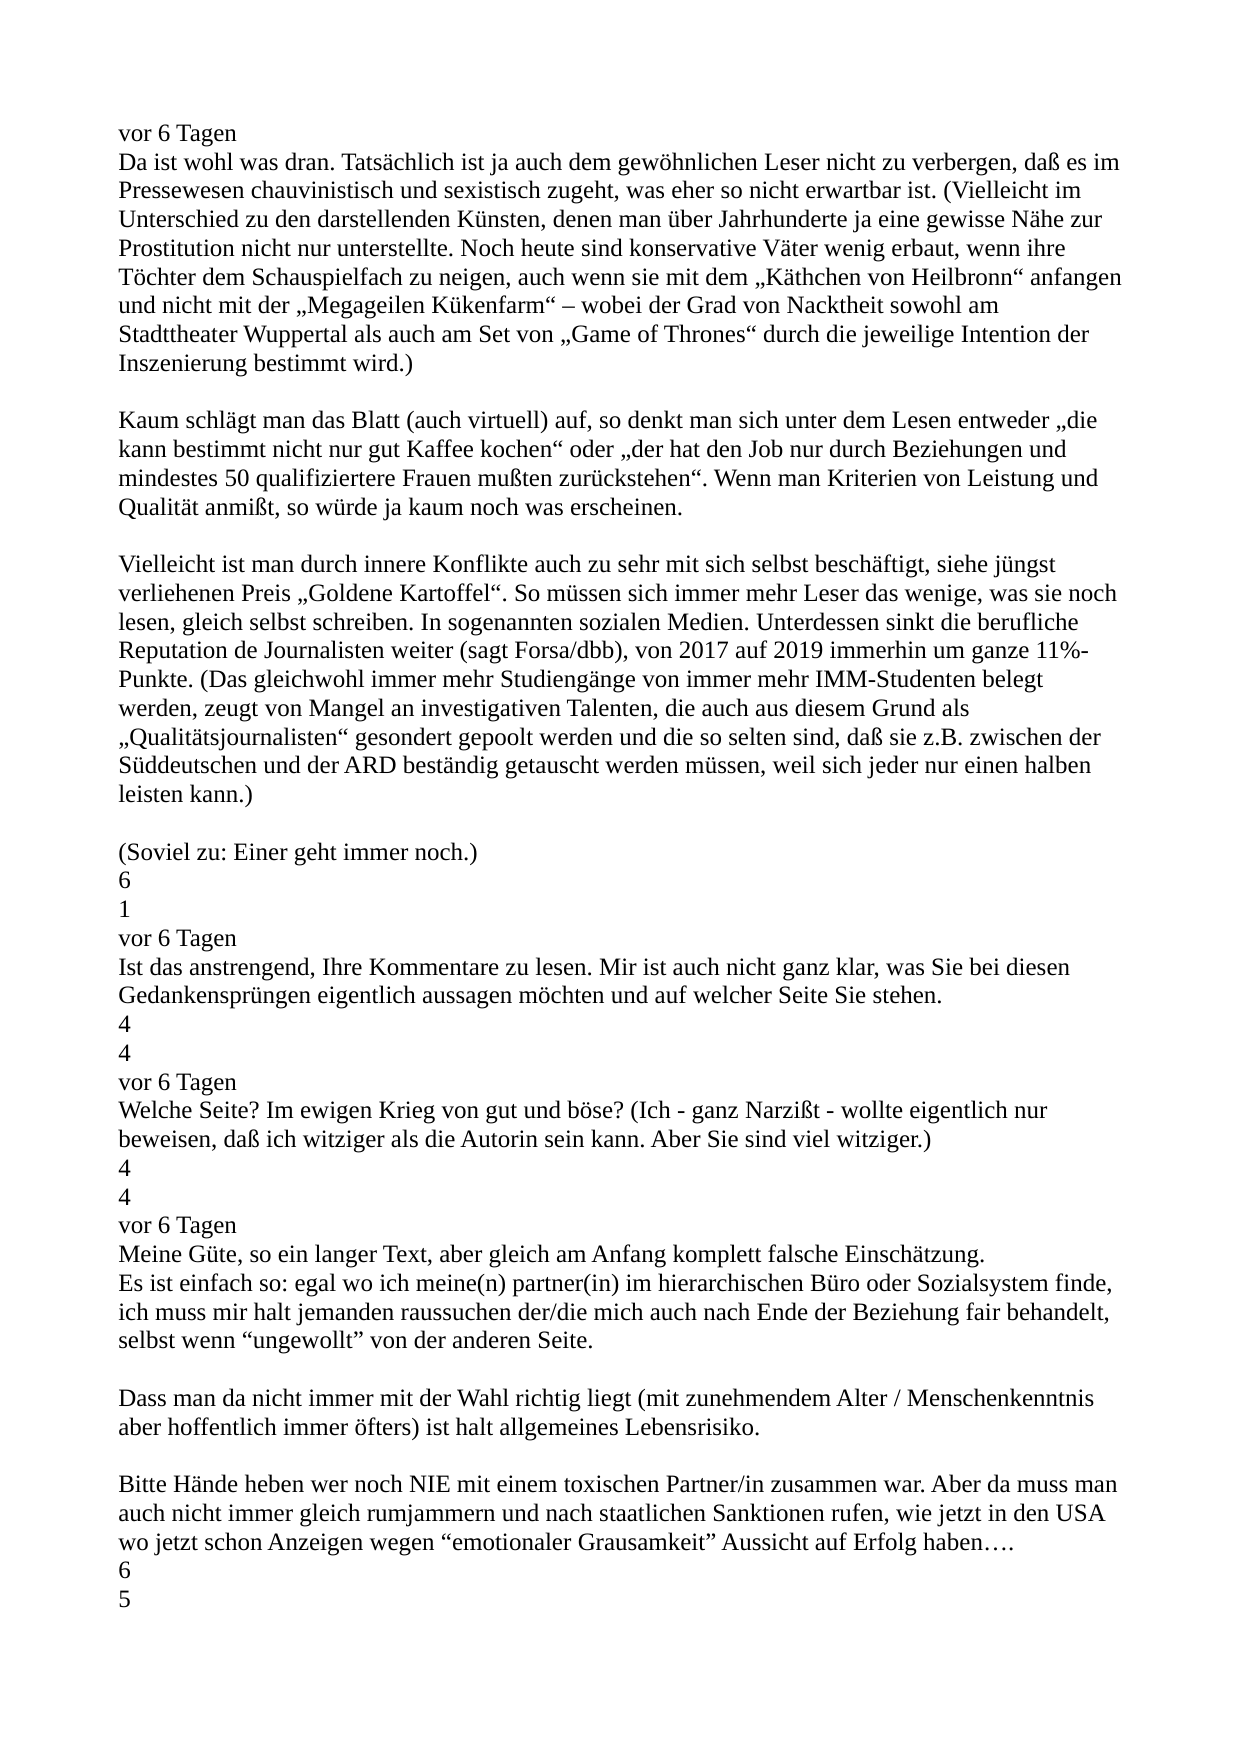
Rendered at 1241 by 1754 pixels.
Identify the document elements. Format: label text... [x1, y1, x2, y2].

text vor 6 Tagen [118, 1067, 1122, 1096]
text 4 [118, 1038, 1122, 1067]
text Vielleicht ist man durch innere Konflikte auch zu sehr mit sich selbst beschäftigt, siehe jüngst verliehenen Preis „Goldene Kartoffel“. So müssen sich immer mehr Leser das wenige, was sie noch lesen, gleich selbst schreiben. In sogenannten sozialen Medien. Unterdessen sinkt die berufliche Reputation de Journalisten weiter (sagt Forsa/dbb), von 2017 auf 2019 immerhin um ganze 11%-Punkte. (Das gleichwohl immer mehr Studiengänge von immer mehr IMM-Studenten belegt werden, zeugt von Mangel an investigativen Talenten, die auch aus diesem Grund als „Qualitätsjournalisten“ gesondert gepoolt werden und die so selten sind, daß sie z.B. zwischen der Süddeutschen und der ARD beständig getauscht werden müssen, weil sich jeder nur einen halben leisten kann.) [118, 549, 1122, 808]
text 6 [118, 866, 1122, 894]
text 1 [118, 894, 1122, 923]
text Es ist einfach so: egal wo ich meine(n) partner(in) im hierarchischen Büro oder Sozialsystem finde, ich muss mir halt jemanden raussuchen der/die mich auch nach Ende der Beziehung fair behandelt, selbst wenn “ungewollt” von der anderen Seite. [118, 1268, 1122, 1354]
text Bitte Hände heben wer noch NIE mit einem toxischen Partner/in zusammen war. Aber da muss man auch nicht immer gleich rumjammern und nach staatlichen Sanktionen rufen, wie jetzt in den USA wo jetzt schon Anzeigen wegen “emotionaler Grausamkeit” Aussicht auf Erfolg haben…. [118, 1469, 1122, 1556]
text Welche Seite? Im ewigen Krieg von gut und böse? (Ich - ganz Narzißt - wollte eigentlich nur beweisen, daß ich witziger als die Autorin sein kann. Aber Sie sind viel witziger.) [118, 1096, 1122, 1153]
text vor 6 Tagen [118, 923, 1122, 952]
text vor 6 Tagen [118, 118, 1122, 147]
text Kaum schlägt man das Blatt (auch virtuell) auf, so denkt man sich unter dem Lesen entweder „die kann bestimmt nicht nur gut Kaffee kochen“ oder „der hat den Job nur durch Beziehungen und mindestes 50 qualifiziertere Frauen mußten zurückstehen“. Wenn man Kriterien von Leistung und Qualität anmißt, so würde ja kaum noch was erscheinen. [118, 406, 1122, 521]
text Meine Güte, so ein langer Text, aber gleich am Anfang komplett falsche Einschätzung. [118, 1239, 1122, 1268]
text Dass man da nicht immer mit der Wahl richtig liegt (mit zunehmendem Alter / Menschenkenntnis aber hoffentlich immer öfters) ist halt allgemeines Lebensrisiko. [118, 1383, 1122, 1441]
text 5 [118, 1584, 1122, 1613]
text 4 [118, 1153, 1122, 1182]
text Ist das anstrengend, Ihre Kommentare zu lesen. Mir ist auch nicht ganz klar, was Sie bei diesen Gedankensprüngen eigentlich aussagen möchten und auf welcher Seite Sie stehen. [118, 952, 1122, 1009]
text vor 6 Tagen [118, 1211, 1122, 1239]
text 4 [118, 1009, 1122, 1038]
text Da ist wohl was dran. Tatsächlich ist ja auch dem gewöhnlichen Leser nicht zu verbergen, daß es im Pressewesen chauvinistisch und sexistisch zugeht, was eher so nicht erwartbar ist. (Vielleicht im Unterschied zu den darstellenden Künsten, denen man über Jahrhunderte ja eine gewisse Nähe zur Prostitution nicht nur unterstellte. Noch heute sind konservative Väter wenig erbaut, wenn ihre Töchter dem Schauspielfach zu neigen, auch wenn sie mit dem „Käthchen von Heilbronn“ anfangen und nicht mit der „Megageilen Kükenfarm“ – wobei der Grad von Nacktheit sowohl am Stadttheater Wuppertal als auch am Set von „Game of Thrones“ durch die jeweilige Intention der Inszenierung bestimmt wird.) [118, 147, 1122, 377]
text 6 [118, 1556, 1122, 1584]
text 4 [118, 1182, 1122, 1211]
text (Soviel zu: Einer geht immer noch.) [118, 837, 1122, 866]
